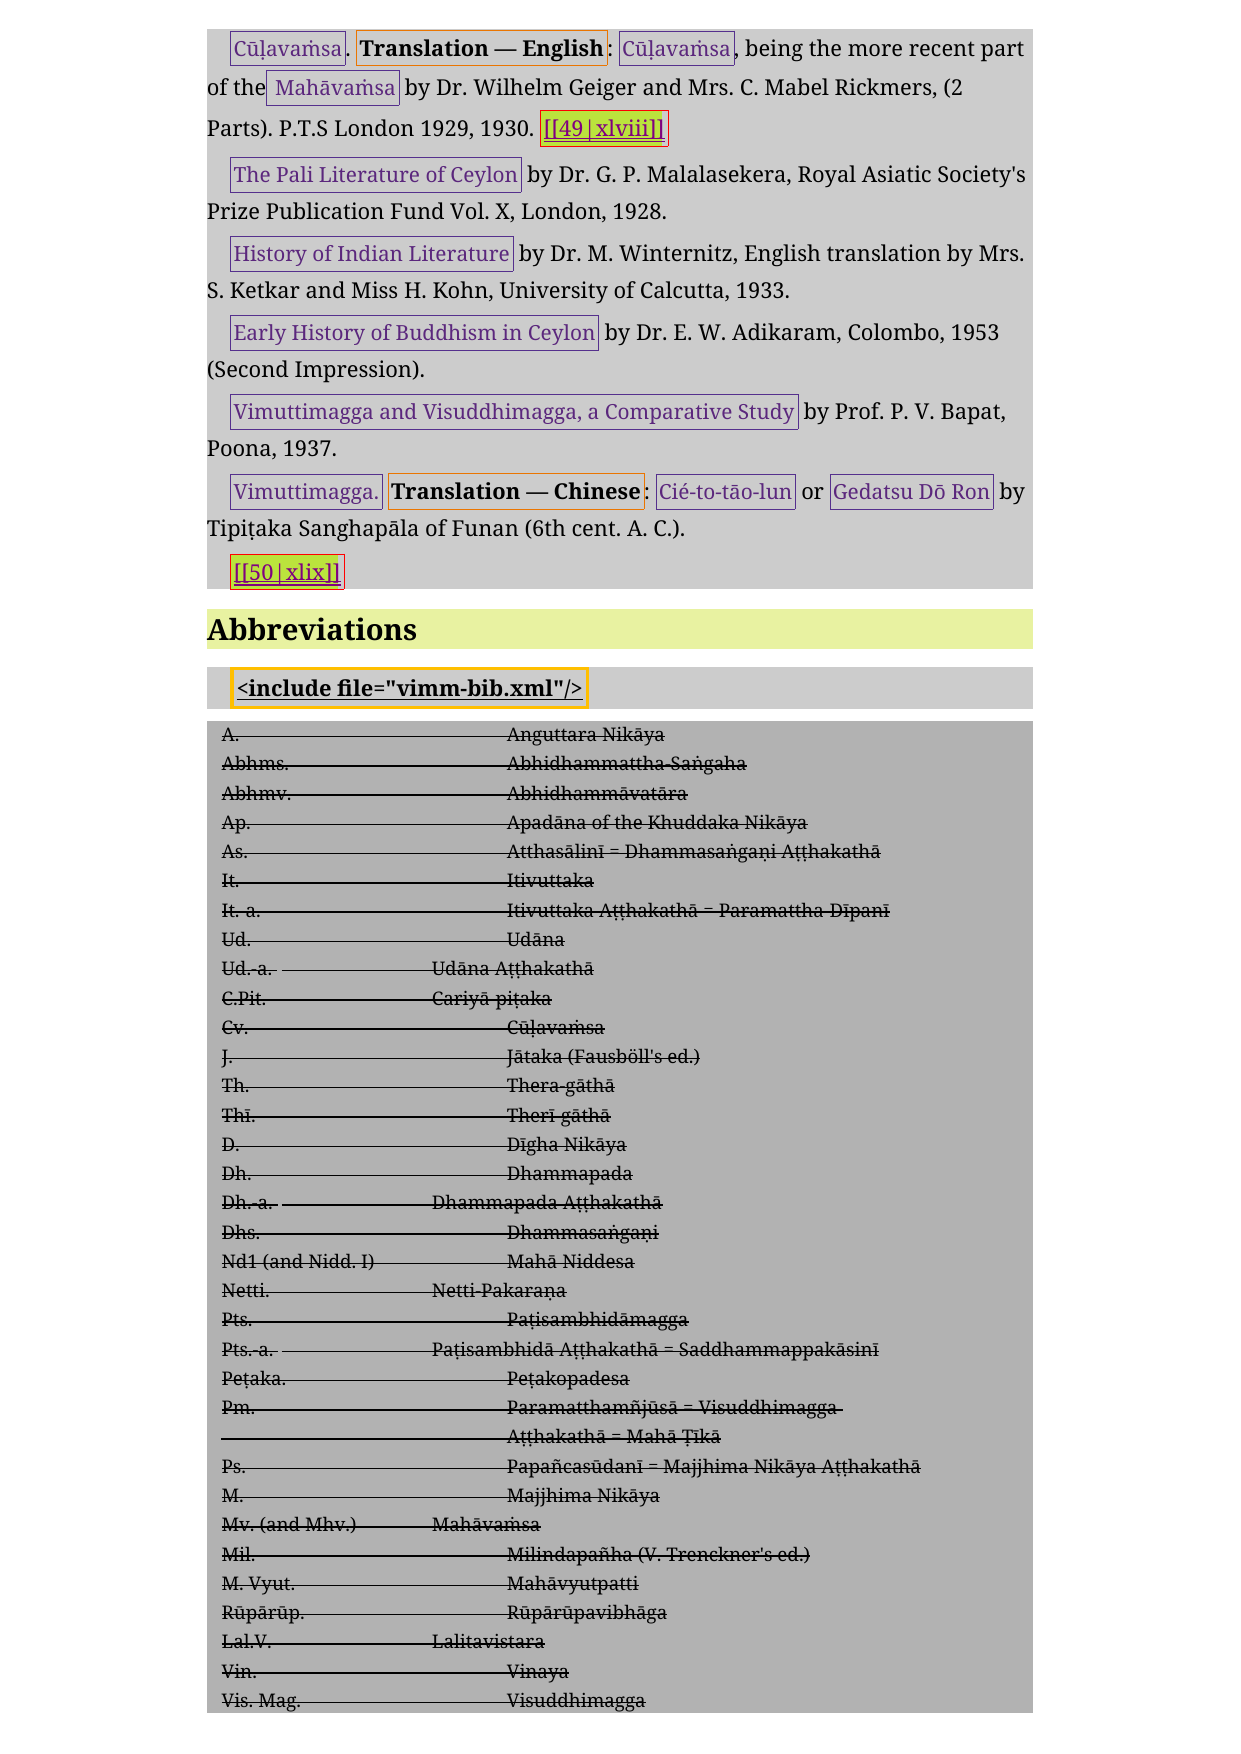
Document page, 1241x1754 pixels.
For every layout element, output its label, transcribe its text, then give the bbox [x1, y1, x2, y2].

text Mil. Milindapañha (V. Trenckner's ed.) [207, 1541, 1033, 1566]
text Ps. Papañcasūdanī = Majjhima Nikāya Aṭṭhakathā [207, 1453, 1033, 1479]
text It. Itivuttaka [207, 868, 1033, 893]
text Abhms. Abhidhammattha-Saṅgaha [207, 751, 1033, 776]
text Dhs. Dhammasaṅgaṇi [207, 1219, 1033, 1244]
text [345, 553, 1033, 589]
text Dh.-a. Dhammapada Aṭṭhakathā [207, 1190, 1033, 1215]
text Vimuttimagga and Visuddhimagga, a Comparative Study by Prof. P. V. Bapat, Poona, 1937. [207, 394, 1033, 463]
text M. Majjhima Nikāya [207, 1482, 1033, 1508]
text The Pali Literature of Ceylon by Dr. G. P. Malalasekera, Royal Asiatic Society's Prize Publication Fund Vol. X, London, 1928. [207, 157, 1033, 226]
text [207, 667, 230, 709]
text Netti. Netti-Pakaraṇa [207, 1277, 1033, 1303]
text Early History of Buddhism in Ceylon by Dr. E. W. Adikaram, Colombo, 1953 (Second Impression). [207, 315, 1033, 384]
text Nd1 (and Nidd. I) Mahā Niddesa [207, 1248, 1033, 1274]
text J. Jātaka (Fausböll's ed.) [207, 1043, 1033, 1069]
text Rūpārūp. Rūpārūpavibhāga [207, 1599, 1033, 1625]
text C.Pit. Cariyā-piṭaka [207, 985, 1033, 1010]
text M. Vyut. Mahāvyutpatti [207, 1570, 1033, 1596]
subtitle Abbreviations [207, 609, 1033, 649]
text Vis. Mag. Visuddhimagga [207, 1687, 1033, 1713]
text Peṭaka. Peṭakopadesa [207, 1365, 1033, 1391]
text Pts. Paṭisambhidāmagga [207, 1307, 1033, 1332]
text It.-a. Itivuttaka Aṭṭhakathā = Paramattha-Dīpanī [207, 897, 1033, 922]
text Cv. Cūḷavaṁsa [207, 1014, 1033, 1039]
text Thī. Therī-gāthā [207, 1102, 1033, 1127]
text Pts.-a. Paṭisambhidā Aṭṭhakathā = Saddhammappakāsinī [207, 1336, 1033, 1362]
text Mv. (and Mhv.) Mahāvaṁsa [207, 1512, 1033, 1537]
text Cūḷavaṁsa. Translation — English: Cūḷavaṁsa, being the more recent part of the Mahāvaṁsa by Dr. Wilhelm Geiger and Mrs. C. Mabel Rickmers, (2 Parts). P.T.S London 1929, 1930. [[49|xlviii]] [207, 29, 1033, 146]
text Th. Thera-gāthā [207, 1073, 1033, 1098]
text Abhmv. Abhidhammāvatāra [207, 780, 1033, 805]
text As. Atthasālinī = Dhammasaṅgaṇi Aṭṭhakathā [207, 838, 1033, 864]
text Lal.V. Lalitavistara [207, 1629, 1033, 1654]
text D. Dīgha Nikāya [207, 1131, 1033, 1157]
text [589, 667, 1033, 709]
text Dh. Dhammapada [207, 1160, 1033, 1186]
text History of Indian Literature by Dr. M. Winternitz, English translation by Mrs. S. Ketkar and Miss H. Kohn, University of Calcutta, 1933. [207, 236, 1033, 305]
text Ap. Apadāna of the Khuddaka Nikāya [207, 809, 1033, 835]
text Pm. Paramatthamñjūsā = Visuddhimagga [207, 1394, 1033, 1420]
text Vimuttimagga. Translation — Chinese: Cié-to-tāo-lun or Gedatsu Dō Ron by Tipiṭaka Sanghapāla of Funan (6th cent. A. C.). [207, 473, 1033, 543]
text Aṭṭhakathā = Mahā Ṭīkā [207, 1424, 1033, 1449]
text Vin. Vinaya [207, 1658, 1033, 1683]
text A. Anguttara Nikāya [207, 721, 1033, 747]
text <include file="vimm-bib.xml"/> [234, 670, 586, 706]
text Ud. Udāna [207, 926, 1033, 952]
text Ud.-a. Udāna Aṭṭhakathā [207, 956, 1033, 981]
text [[50|xlix]] [207, 553, 344, 589]
